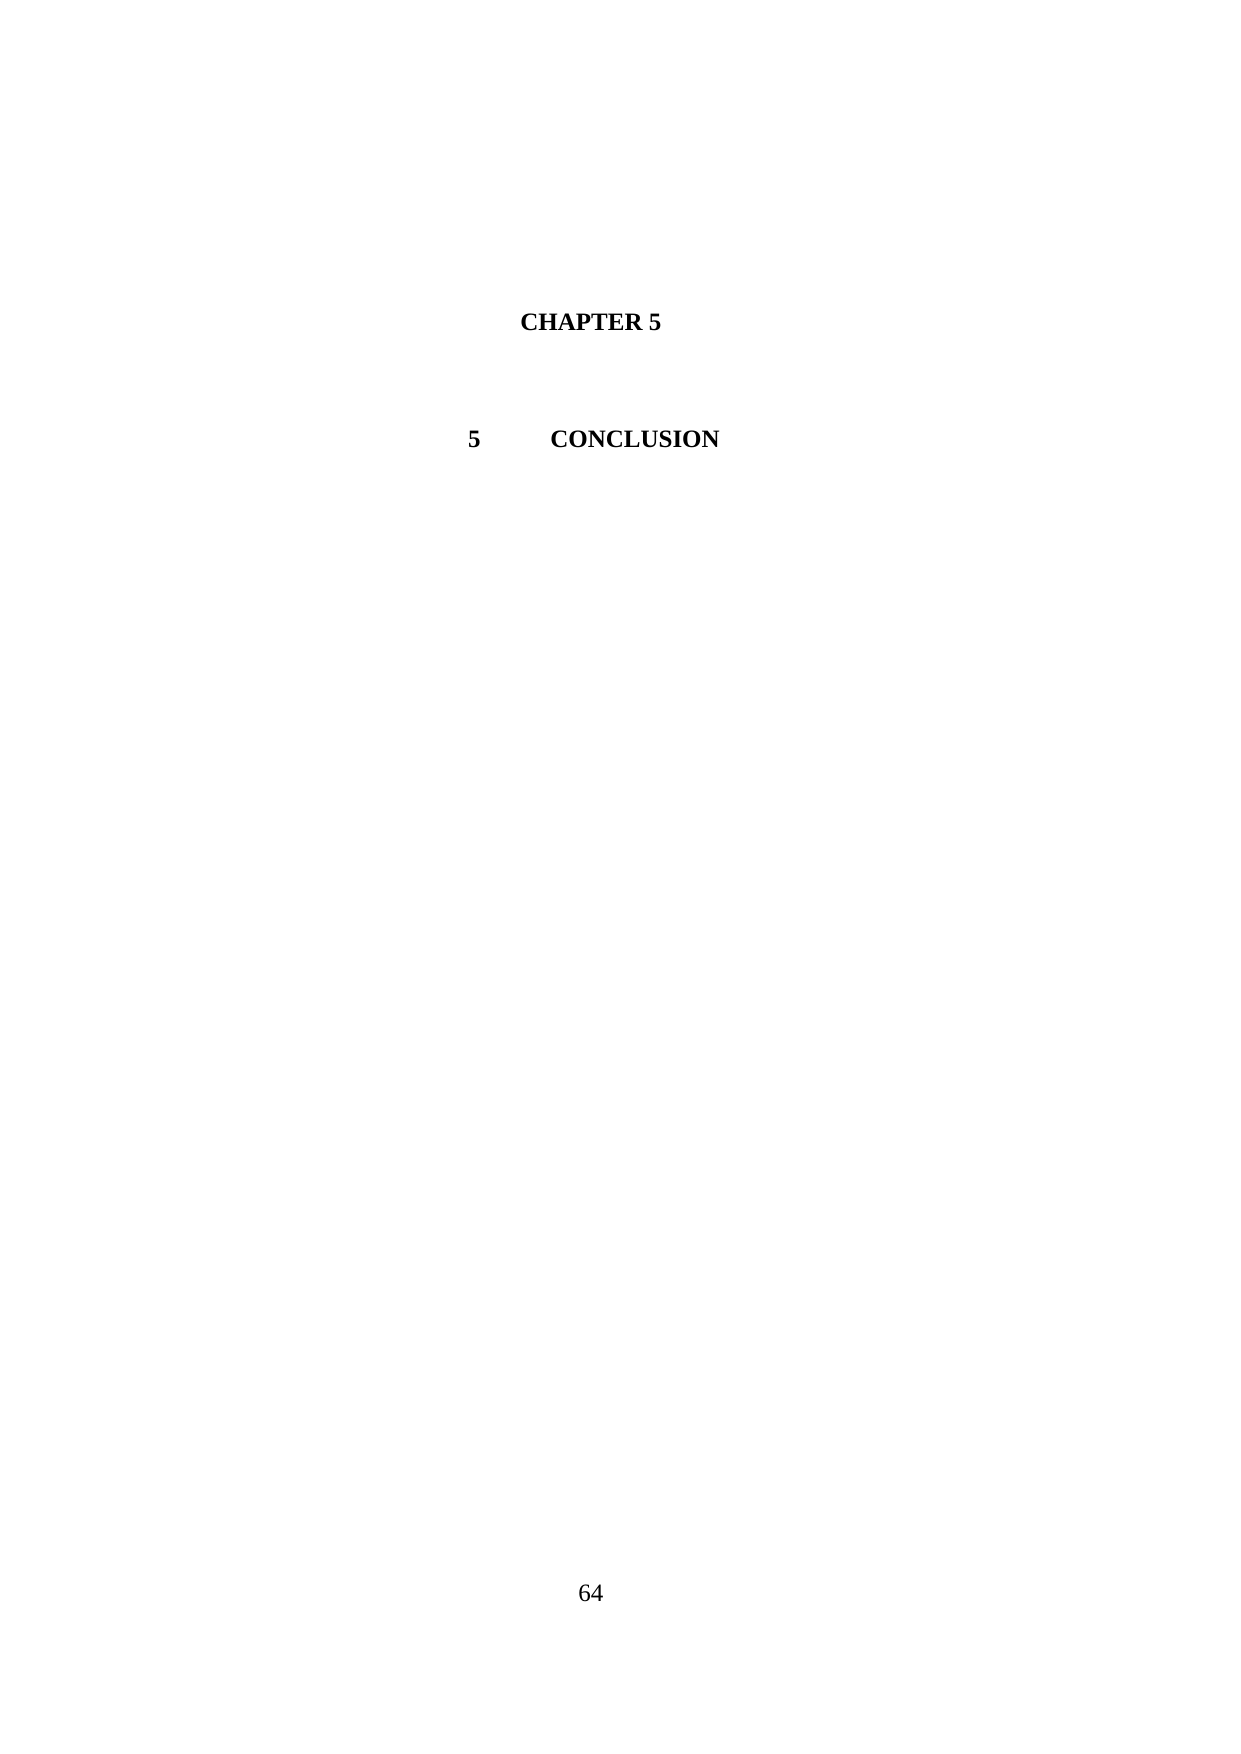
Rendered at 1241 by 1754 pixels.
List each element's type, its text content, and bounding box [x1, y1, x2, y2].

subtitle CHAPTER 5 [177, 307, 1004, 336]
subtitle CONCLUSION [177, 424, 1004, 453]
